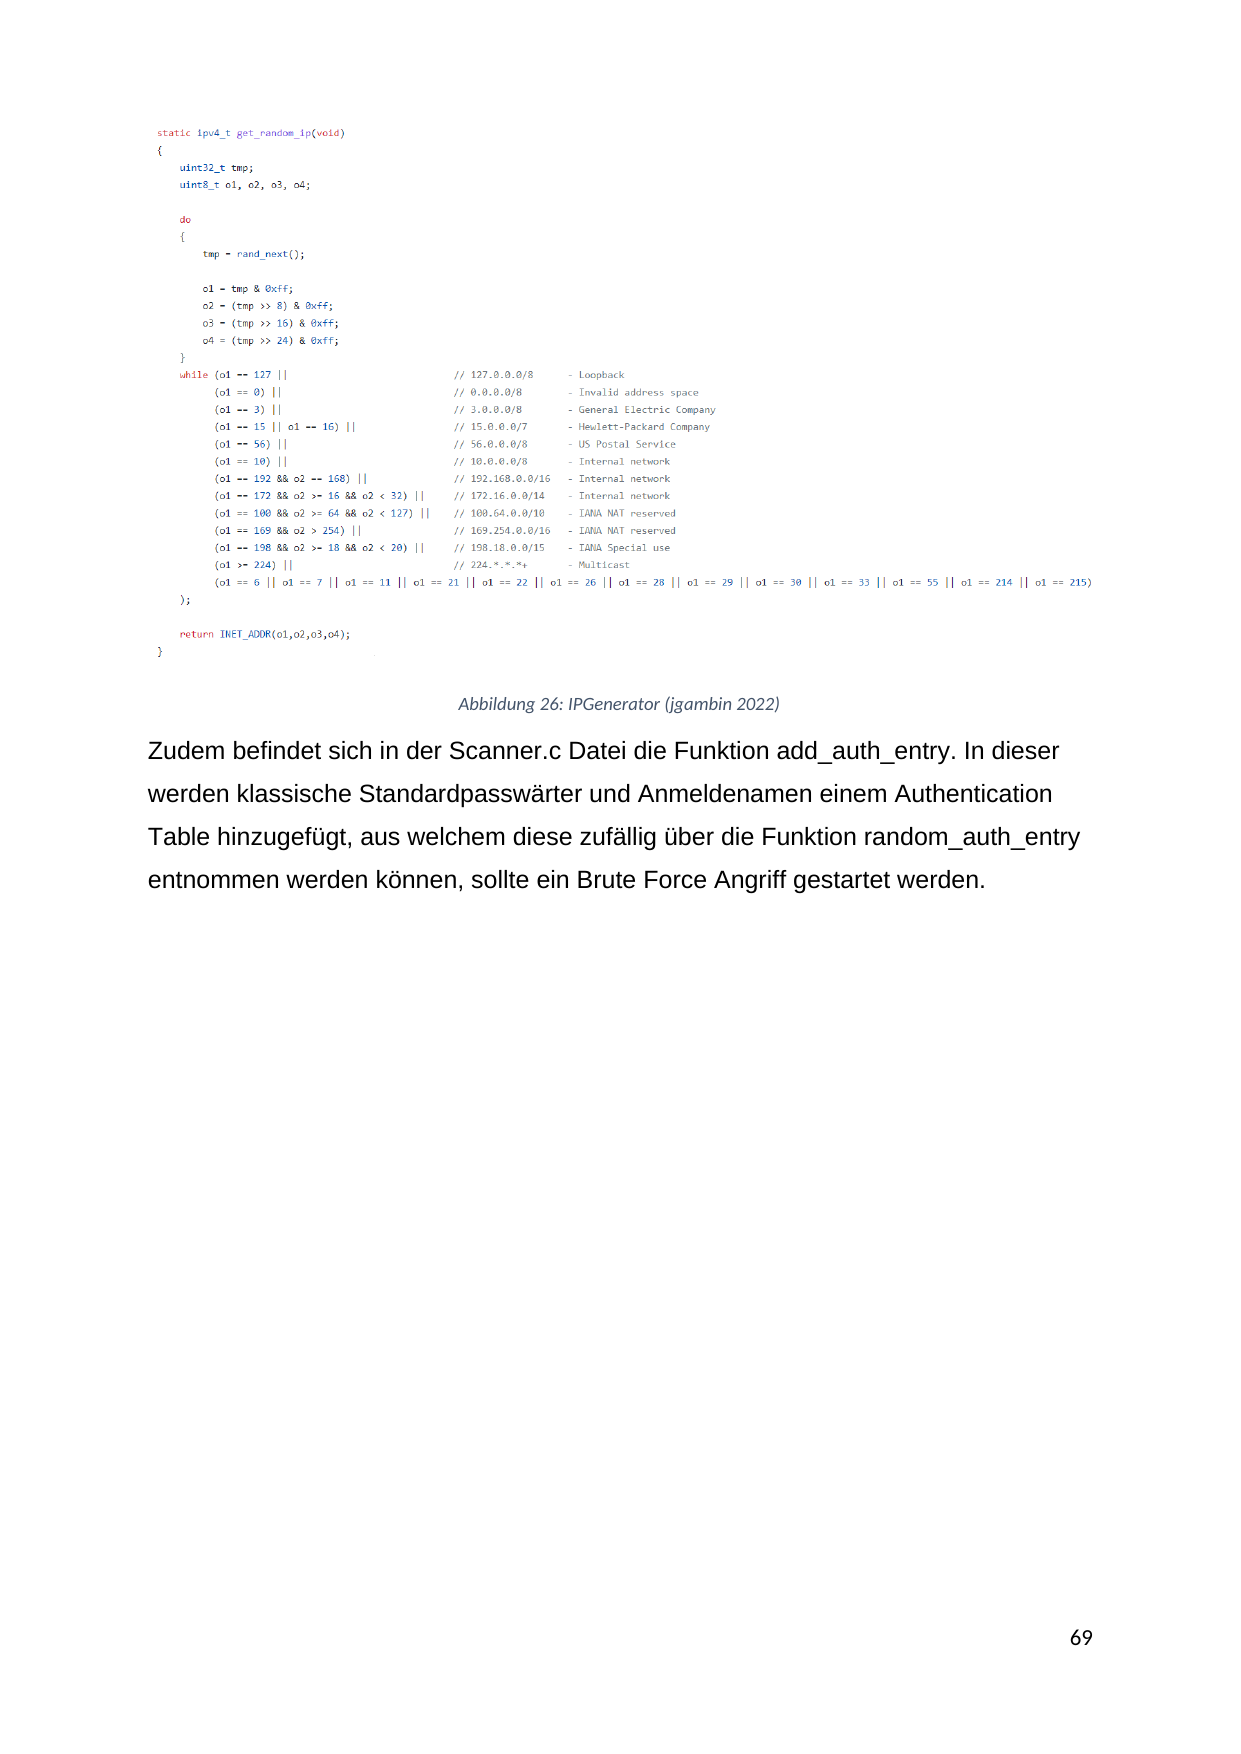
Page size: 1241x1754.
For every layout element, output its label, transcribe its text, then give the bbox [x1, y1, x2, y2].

text Zudem befindet sich in der Scanner.c Datei die Funktion add_auth_entry. In dieser werden klassische Standardpasswärter und Anmeldenamen einem Authentication Table hinzugefügt, aus welchem diese zufällig über die Funktion random_auth_entry entnommen werden können, sollte ein Brute Force Angriff gestartet werden. [148, 736, 1093, 894]
text Abbildung 26: IPGenerator (jgambin 2022) [148, 692, 1093, 715]
